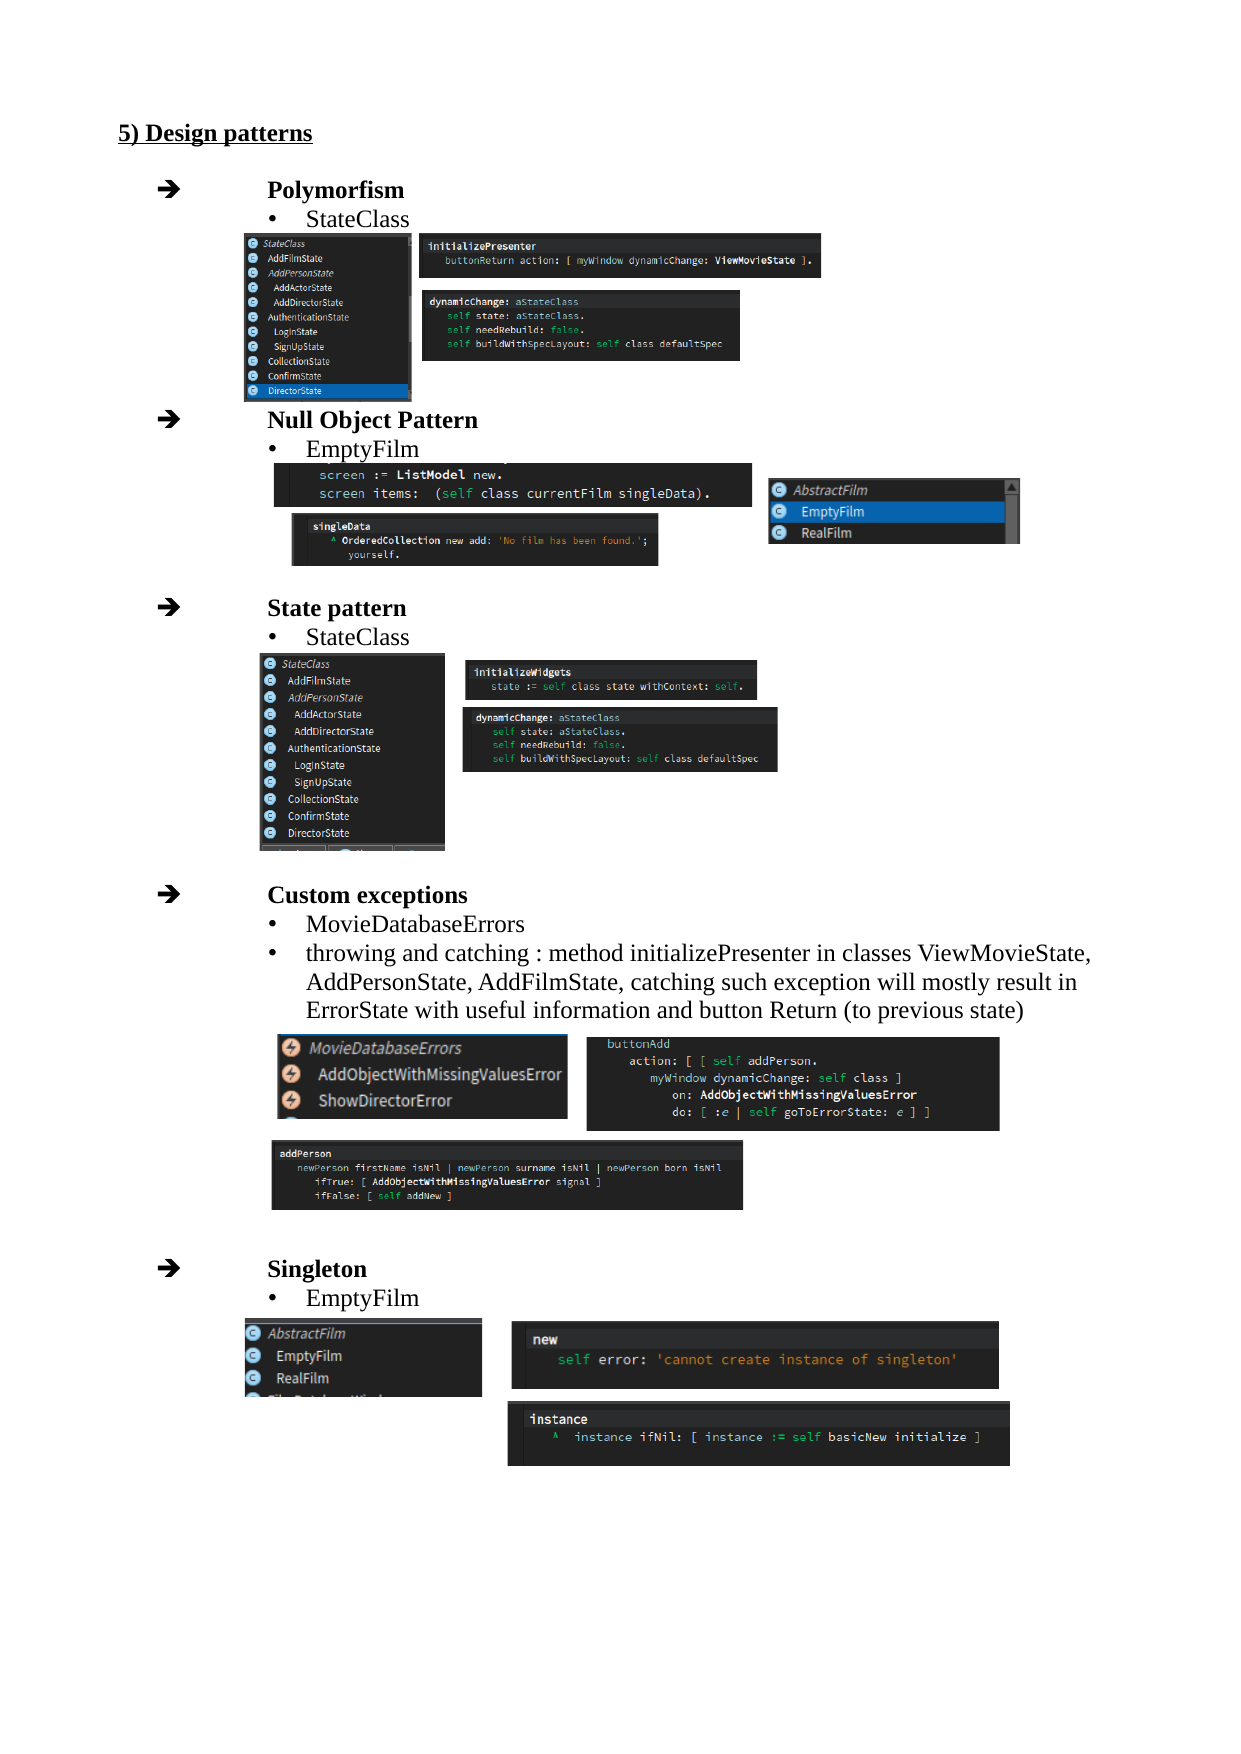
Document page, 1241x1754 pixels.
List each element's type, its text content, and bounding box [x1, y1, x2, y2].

picture [465, 660, 666, 700]
list StateClass [268, 622, 1122, 650]
list EmptyFilm [268, 1283, 1122, 1312]
picture [244, 1318, 426, 1382]
picture [271, 1140, 744, 1210]
list Custom exceptions [156, 880, 1122, 909]
list throwing and catching : method initializePresenter in classes ViewMovieState, AddPersonState, AddFilmState, catching such exception will mostly result in ErrorState with useful information and button Return (to previous state) [268, 938, 1122, 1024]
list EmptyFilm [268, 434, 1122, 463]
list Singleton [156, 1254, 1122, 1283]
list State pattern [156, 593, 1122, 622]
picture [507, 1401, 991, 1466]
picture [259, 653, 401, 851]
list StateClass [268, 204, 1122, 233]
picture [277, 1034, 501, 1119]
list Polymorfism [156, 176, 1122, 204]
picture [243, 233, 374, 402]
picture [586, 1037, 930, 1131]
list Null Object Pattern [156, 406, 1122, 434]
picture [422, 290, 661, 361]
picture [291, 513, 597, 566]
text 5) Design patterns [118, 118, 1122, 147]
picture [273, 463, 668, 507]
picture [419, 233, 822, 278]
picture [768, 478, 967, 530]
picture [462, 707, 699, 772]
list MovieDatabaseErrors [268, 909, 1122, 938]
picture [511, 1321, 894, 1389]
